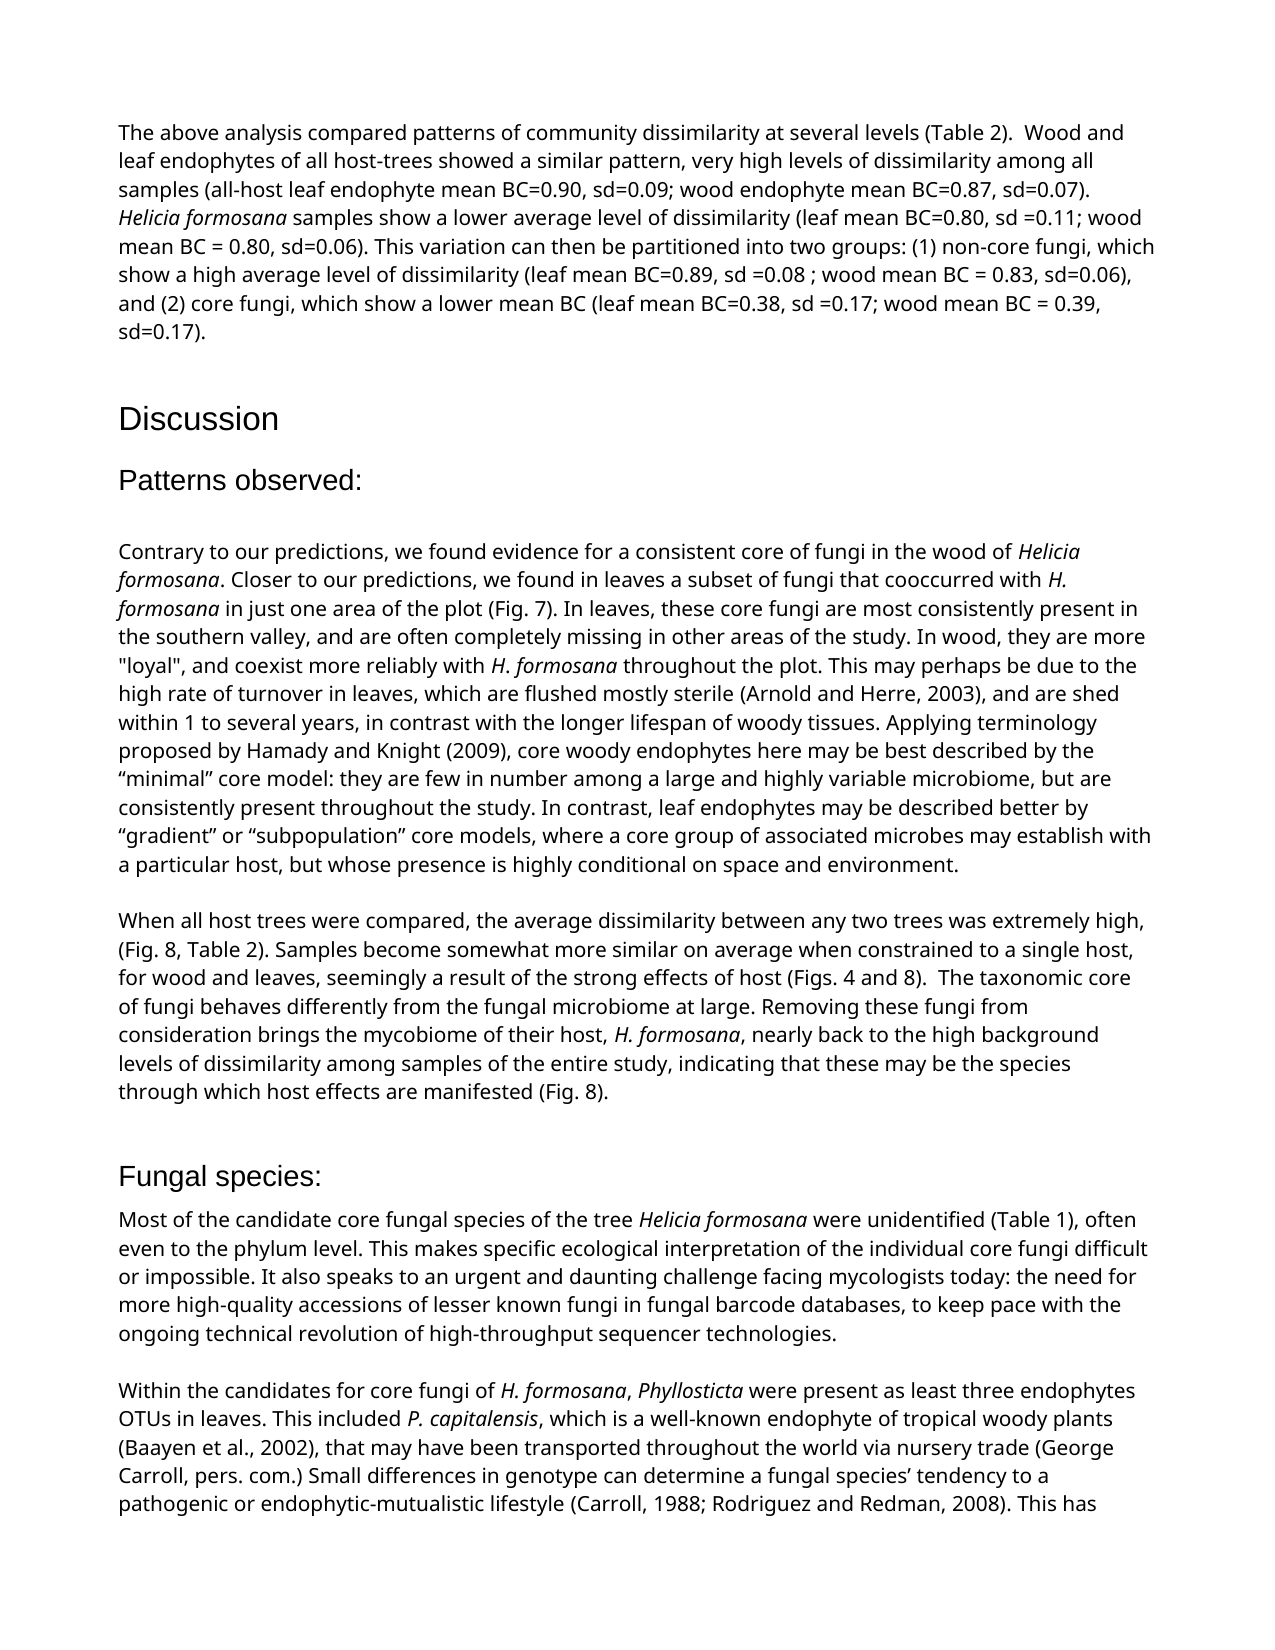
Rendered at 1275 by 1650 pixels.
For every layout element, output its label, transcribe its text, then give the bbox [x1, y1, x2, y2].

text Most of the candidate core fungal species of the tree Helicia formosana were unidentified (Table 1), often even to the phylum level. This makes specific ecological interpretation of the individual core fungi difficult or impossible. It also speaks to an urgent and daunting challenge facing mycologists today: the need for more high-quality accessions of lesser known fungi in fungal barcode databases, to keep pace with the ongoing technical revolution of high-throughput sequencer technologies. [118, 1205, 1157, 1347]
text Within the candidates for core fungi of H. formosana, Phyllosticta were present as least three endophytes OTUs in leaves. This included P. capitalensis, which is a well-known endophyte of tropical woody plants (Baayen et al., 2002), that may have been transported throughout the world via nursery trade (George Carroll, pers. com.) Small differences in genotype can determine a fungal species’ tendency to a pathogenic or endophytic-mutualistic lifestyle (Carroll, 1988; Rodriguez and Redman, 2008). This has [118, 1376, 1157, 1518]
subtitle Discussion [118, 399, 1157, 437]
text The above analysis compared patterns of community dissimilarity at several levels (Table 2). Wood and leaf endophytes of all host-trees showed a similar pattern, very high levels of dissimilarity among all samples (all-host leaf endophyte mean BC=0.90, sd=0.09; wood endophyte mean BC=0.87, sd=0.07). Helicia formosana samples show a lower average level of dissimilarity (leaf mean BC=0.80, sd =0.11; wood mean BC = 0.80, sd=0.06). This variation can then be partitioned into two groups: (1) non-core fungi, which show a high average level of dissimilarity (leaf mean BC=0.89, sd =0.08 ; wood mean BC = 0.83, sd=0.06), and (2) core fungi, which show a lower mean BC (leaf mean BC=0.38, sd =0.17; wood mean BC = 0.39, sd=0.17). [118, 118, 1157, 346]
text Contrary to our predictions, we found evidence for a consistent core of fungi in the wood of Helicia formosana. Closer to our predictions, we found in leaves a subset of fungi that cooccurred with H. formosana in just one area of the plot (Fig. 7). In leaves, these core fungi are most consistently present in the southern valley, and are often completely missing in other areas of the study. In wood, they are more "loyal", and coexist more reliably with H. formosana throughout the plot. This may perhaps be due to the high rate of turnover in leaves, which are flushed mostly sterile (Arnold and Herre, 2003), and are shed within 1 to several years, in contrast with the longer lifespan of woody tissues. Applying terminology proposed by Hamady and Knight (2009), core woody endophytes here may be best described by the “minimal” core model: they are few in number among a large and highly variable microbiome, but are consistently present throughout the study. In contrast, leaf endophytes may be described better by “gradient” or “subpopulation” core models, where a core group of associated microbes may establish with a particular host, but whose presence is highly conditional on space and environment. [118, 537, 1157, 878]
subtitle Patterns observed: [118, 462, 1157, 496]
text When all host trees were compared, the average dissimilarity between any two trees was extremely high, (Fig. 8, Table 2). Samples become somewhat more similar on average when constrained to a single host, for wood and leaves, seemingly a result of the strong effects of host (Figs. 4 and 8). The taxonomic core of fungi behaves differently from the fungal microbiome at large. Removing these fungi from consideration brings the mycobiome of their host, H. formosana, nearly back to the high background levels of dissimilarity among samples of the entire study, indicating that these may be the species through which host effects are manifested (Fig. 8). [118, 907, 1157, 1106]
subtitle Fungal species: [118, 1159, 1157, 1193]
